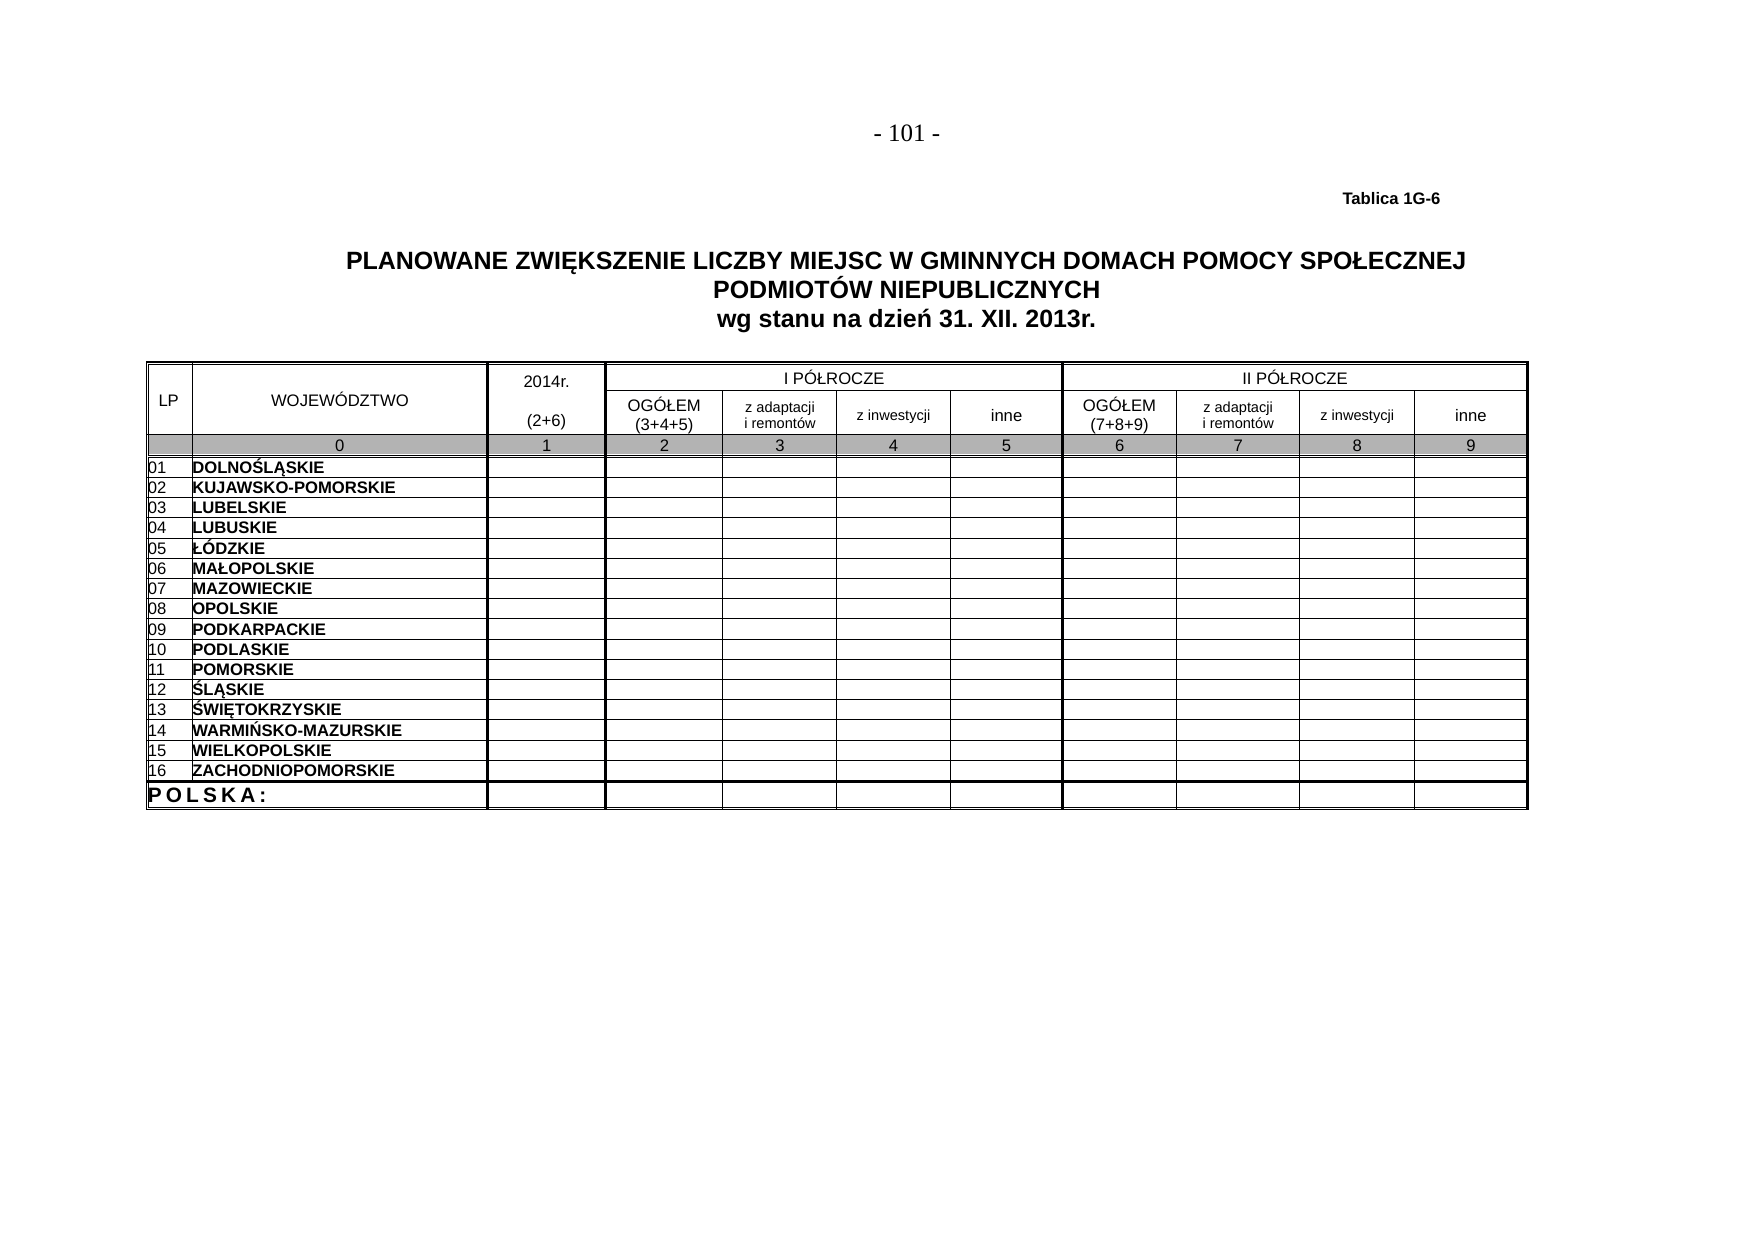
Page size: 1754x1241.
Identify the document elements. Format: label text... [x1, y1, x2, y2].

table_cell 0 [193, 435, 486, 454]
table_cell [1300, 720, 1414, 739]
table_cell [1177, 640, 1299, 659]
table_cell MAZOWIECKIE [193, 579, 486, 598]
table_cell [607, 783, 722, 807]
table_cell [1177, 680, 1299, 699]
table_cell [837, 700, 950, 719]
table_cell [1415, 559, 1526, 578]
table_cell [723, 539, 836, 558]
table_cell [489, 700, 604, 719]
table_cell ŁÓDZKIE [193, 539, 486, 558]
table_cell OGÓŁEM (3+4+5) [607, 391, 722, 434]
table_header 2014r. (2+6) [489, 365, 604, 434]
table_cell [1064, 761, 1176, 780]
table_cell [1177, 783, 1299, 807]
table_cell [1177, 720, 1299, 739]
table_cell [1300, 619, 1414, 638]
table_cell [837, 761, 950, 780]
table_cell [951, 579, 1061, 598]
table_cell 7 [1177, 435, 1299, 454]
table_cell [489, 539, 604, 558]
table_cell [607, 559, 722, 578]
text Tablica 1G-6 [148, 189, 1665, 208]
table_cell 1 [489, 435, 604, 454]
table_cell [607, 498, 722, 517]
table_cell [1300, 458, 1414, 477]
table_cell [1064, 700, 1176, 719]
table_cell [723, 478, 836, 497]
table_cell [723, 761, 836, 780]
table_cell [489, 579, 604, 598]
table_cell [1064, 720, 1176, 739]
subtitle wg stanu na dzień 31. XII. 2013r. [148, 304, 1665, 333]
table_cell 03 [149, 498, 192, 517]
table_cell OGÓŁEM (7+8+9) [1064, 391, 1176, 434]
table_cell [489, 720, 604, 739]
table_cell [1415, 660, 1526, 679]
table_cell LUBUSKIE [193, 518, 486, 537]
table_cell [607, 619, 722, 638]
table_cell [1300, 559, 1414, 578]
table_cell [837, 498, 950, 517]
table_cell [489, 498, 604, 517]
table_cell 2 [607, 435, 722, 454]
table_cell [607, 720, 722, 739]
table_cell [489, 458, 604, 477]
table_cell [607, 640, 722, 659]
table_cell [951, 498, 1061, 517]
table_cell [1415, 478, 1526, 497]
subtitle PODMIOTÓW NIEPUBLICZNYCH [148, 275, 1665, 304]
table_cell 5 [951, 435, 1061, 454]
table_cell [1064, 478, 1176, 497]
table_header WOJEWÓDZTWO [193, 365, 486, 434]
table_header LP [149, 365, 192, 434]
table_cell 16 [149, 761, 192, 780]
table_cell [607, 599, 722, 618]
table_header II PÓŁROCZE [1064, 365, 1526, 390]
table_cell 10 [149, 640, 192, 659]
table_cell [951, 640, 1061, 659]
table_cell [1177, 518, 1299, 537]
table_cell [1300, 700, 1414, 719]
table_cell inne [1415, 391, 1526, 434]
table_cell [1064, 599, 1176, 618]
table_cell [489, 619, 604, 638]
table_cell 11 [149, 660, 192, 679]
table_cell 05 [149, 539, 192, 558]
table_cell 8 [1300, 435, 1414, 454]
table_cell [723, 720, 836, 739]
table_cell [1177, 478, 1299, 497]
table_cell z inwestycji [837, 391, 950, 434]
table_cell 02 [149, 478, 192, 497]
table_cell [1300, 498, 1414, 517]
table_cell [489, 518, 604, 537]
table_cell [1064, 579, 1176, 598]
table_cell [723, 498, 836, 517]
table_cell 15 [149, 741, 192, 760]
table_cell [951, 741, 1061, 760]
table_cell POMORSKIE [193, 660, 486, 679]
table_cell [1415, 720, 1526, 739]
table_cell [1300, 680, 1414, 699]
table_cell [1064, 783, 1176, 807]
table_cell [1177, 559, 1299, 578]
table_cell [1415, 498, 1526, 517]
table_cell [1300, 518, 1414, 537]
table_cell [1415, 741, 1526, 760]
table_cell [951, 619, 1061, 638]
table_cell [1064, 498, 1176, 517]
table_cell [837, 680, 950, 699]
table_cell [1415, 640, 1526, 659]
table_cell [607, 579, 722, 598]
table_cell [1415, 518, 1526, 537]
table_cell z inwestycji [1300, 391, 1414, 434]
table_cell [1064, 680, 1176, 699]
table_header I PÓŁROCZE [607, 365, 1061, 390]
table_cell [1177, 539, 1299, 558]
table_cell [1300, 660, 1414, 679]
table_cell [1415, 700, 1526, 719]
table_cell 07 [149, 579, 192, 598]
table_cell [1177, 599, 1299, 618]
table_cell MAŁOPOLSKIE [193, 559, 486, 578]
table_cell ŚWIĘTOKRZYSKIE [193, 700, 486, 719]
table_cell [489, 741, 604, 760]
table_cell [607, 680, 722, 699]
table_cell [951, 599, 1061, 618]
table_cell [1177, 700, 1299, 719]
table_cell [723, 660, 836, 679]
table_cell [607, 700, 722, 719]
table_cell [837, 579, 950, 598]
table_cell DOLNOŚLĄSKIE [193, 458, 486, 477]
table_cell [1415, 539, 1526, 558]
table_cell 13 [149, 700, 192, 719]
table_cell [1415, 783, 1526, 807]
table_cell [1177, 660, 1299, 679]
table_cell 01 [149, 458, 192, 477]
table_cell [951, 458, 1061, 477]
table_cell [1064, 619, 1176, 638]
table_cell [489, 680, 604, 699]
table_cell [1064, 660, 1176, 679]
table_cell 04 [149, 518, 192, 537]
table_cell [837, 559, 950, 578]
table_cell [607, 761, 722, 780]
table_cell LUBELSKIE [193, 498, 486, 517]
table_cell [1300, 741, 1414, 760]
table_cell [1064, 458, 1176, 477]
table_cell [1177, 498, 1299, 517]
table_cell [837, 619, 950, 638]
table_cell [837, 518, 950, 537]
table_cell inne [951, 391, 1061, 434]
table_cell 09 [149, 619, 192, 638]
table_cell WARMIŃSKO-MAZURSKIE [193, 720, 486, 739]
table_cell [1177, 458, 1299, 477]
table_cell [1300, 599, 1414, 618]
table_cell [149, 435, 192, 454]
table_cell [607, 478, 722, 497]
table_cell [1064, 539, 1176, 558]
table_cell [837, 720, 950, 739]
table_cell [489, 559, 604, 578]
table_cell [1177, 579, 1299, 598]
table_cell [837, 539, 950, 558]
table_cell [837, 599, 950, 618]
table_cell [951, 559, 1061, 578]
table_cell [723, 680, 836, 699]
table_cell [723, 518, 836, 537]
table_cell [723, 599, 836, 618]
table_cell ZACHODNIOPOMORSKIE [193, 761, 486, 780]
table_cell [723, 741, 836, 760]
table_cell 06 [149, 559, 192, 578]
table_cell [837, 660, 950, 679]
table_cell [607, 539, 722, 558]
table_cell 3 [723, 435, 836, 454]
table_cell [1415, 599, 1526, 618]
table_cell [837, 478, 950, 497]
table_cell [723, 458, 836, 477]
table_cell [723, 640, 836, 659]
table_cell z adaptacji i remontów [1177, 391, 1299, 434]
table_cell ŚLĄSKIE [193, 680, 486, 699]
table_cell [489, 599, 604, 618]
table_cell POLSKA: [149, 783, 486, 807]
table_cell [1415, 680, 1526, 699]
table_cell [607, 741, 722, 760]
table_cell [489, 761, 604, 780]
table_cell [1300, 640, 1414, 659]
table_cell [951, 660, 1061, 679]
table_cell [1064, 640, 1176, 659]
table_cell [723, 619, 836, 638]
table_cell [723, 559, 836, 578]
table_cell [1415, 619, 1526, 638]
table_cell 9 [1415, 435, 1526, 454]
table_cell [951, 680, 1061, 699]
table_cell PODKARPACKIE [193, 619, 486, 638]
table_cell KUJAWSKO-POMORSKIE [193, 478, 486, 497]
table_cell [1177, 619, 1299, 638]
table_cell [951, 700, 1061, 719]
table_cell [723, 700, 836, 719]
table_cell 12 [149, 680, 192, 699]
table_cell [489, 478, 604, 497]
table_cell [607, 458, 722, 477]
table_cell [1300, 539, 1414, 558]
table_cell 08 [149, 599, 192, 618]
subtitle PLANOWANE ZWIĘKSZENIE LICZBY MIEJSC W GMINNYCH DOMACH POMOCY SPOŁECZNEJ [148, 246, 1665, 275]
table_cell [1300, 478, 1414, 497]
table_cell [837, 640, 950, 659]
table_cell OPOLSKIE [193, 599, 486, 618]
table_cell [837, 458, 950, 477]
table_cell [1064, 741, 1176, 760]
table_cell [837, 741, 950, 760]
table_cell [1064, 559, 1176, 578]
table_cell [1177, 741, 1299, 760]
table_cell [1300, 783, 1414, 807]
table_cell [1300, 761, 1414, 780]
table_cell [951, 539, 1061, 558]
table_cell 6 [1064, 435, 1176, 454]
table_cell 14 [149, 720, 192, 739]
table_cell [951, 518, 1061, 537]
table_cell [951, 720, 1061, 739]
table_cell [489, 783, 604, 807]
table_cell [489, 640, 604, 659]
table_cell [723, 783, 836, 807]
table_cell [723, 579, 836, 598]
table_cell [951, 761, 1061, 780]
table_cell [951, 478, 1061, 497]
table_cell PODLASKIE [193, 640, 486, 659]
table_cell [951, 783, 1061, 807]
table_cell [1300, 579, 1414, 598]
table_cell [837, 783, 950, 807]
table_cell [1415, 458, 1526, 477]
table_cell [1177, 761, 1299, 780]
table_cell [607, 660, 722, 679]
table_cell z adaptacji i remontów [723, 391, 836, 434]
table_cell [607, 518, 722, 537]
table_cell [1064, 518, 1176, 537]
table_cell 4 [837, 435, 950, 454]
table_cell WIELKOPOLSKIE [193, 741, 486, 760]
table_cell [1415, 579, 1526, 598]
table_cell [1415, 761, 1526, 780]
table_cell [489, 660, 604, 679]
